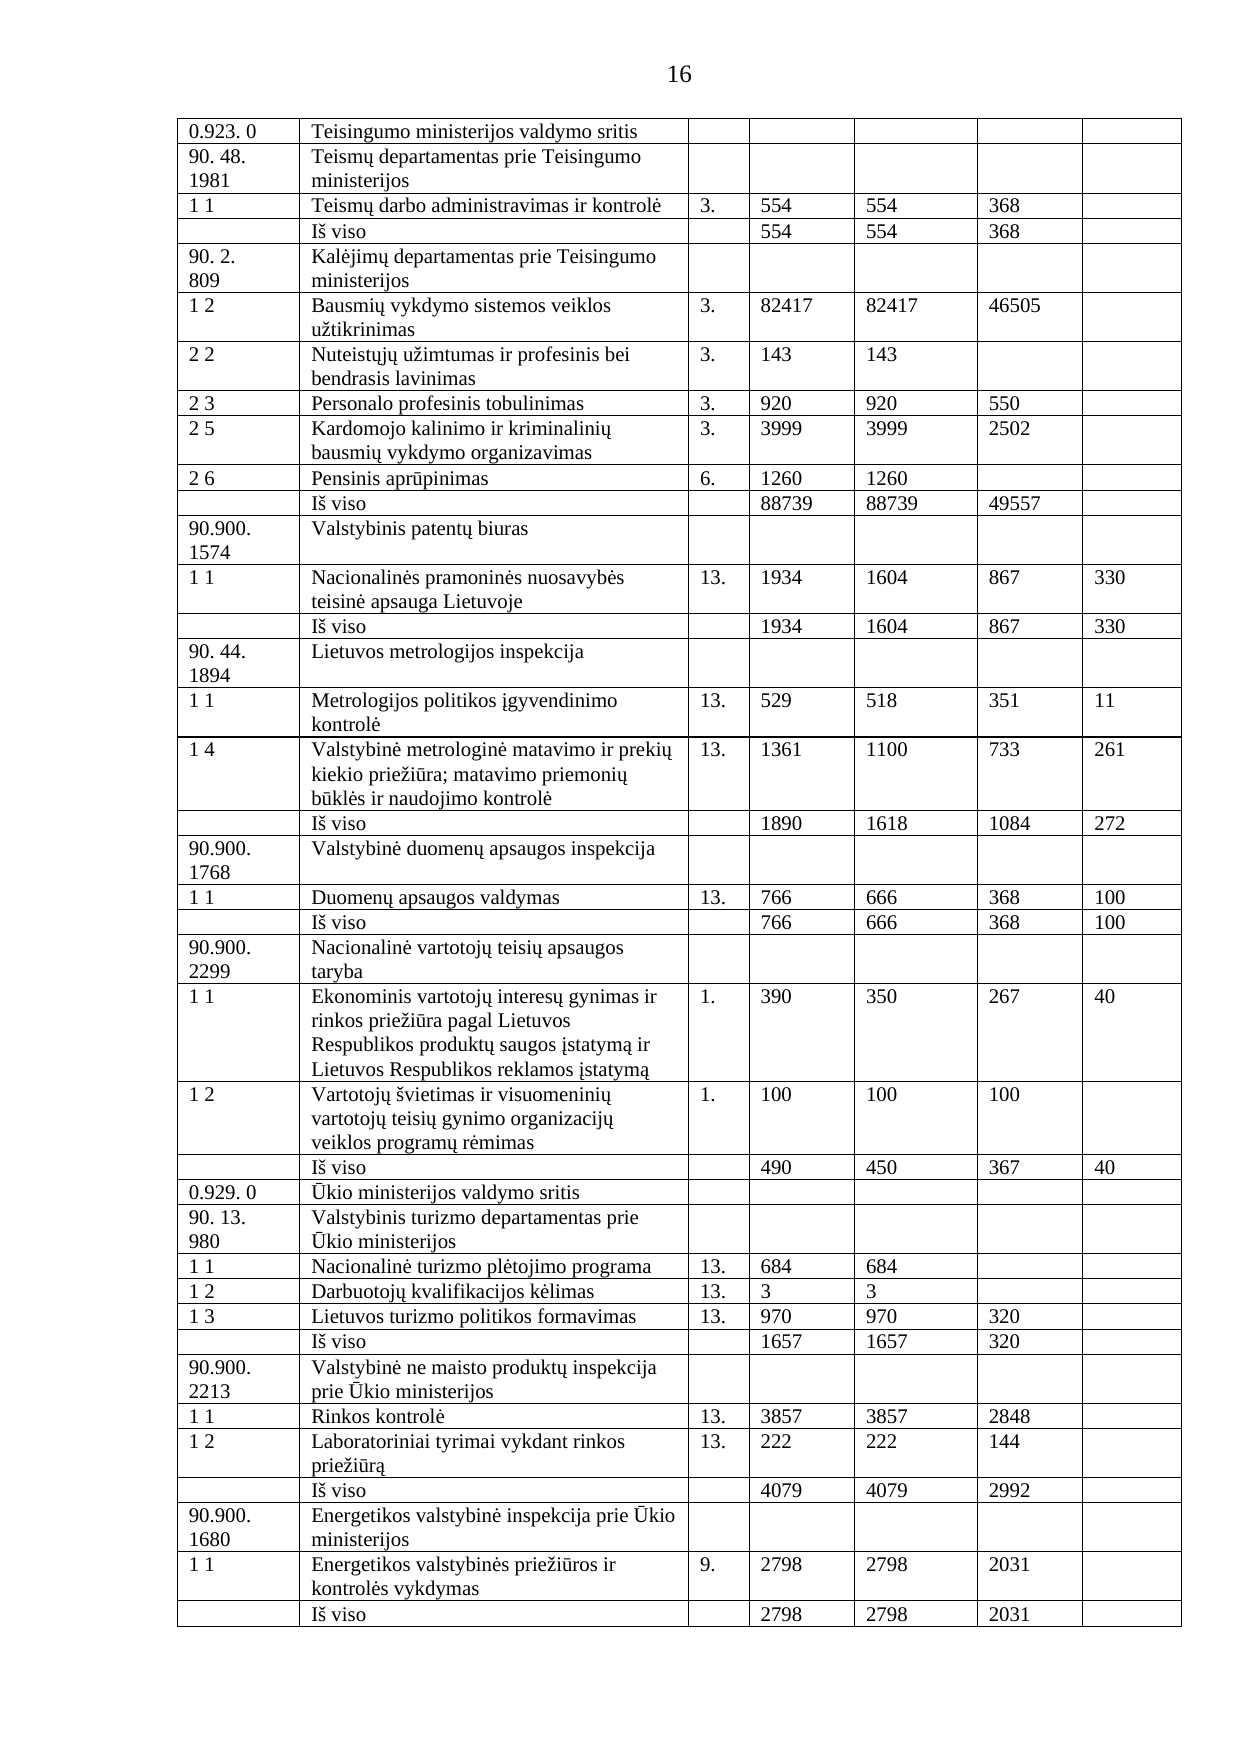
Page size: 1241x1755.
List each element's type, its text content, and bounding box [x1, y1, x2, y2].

table_cell 2502 [978, 416, 1082, 464]
table_cell 350 [855, 984, 977, 1081]
table_cell 3. [689, 416, 749, 464]
table_cell 13. [689, 688, 749, 736]
table_cell Personalo profesinis tobulinimas [300, 391, 688, 415]
table_cell [1083, 1304, 1181, 1328]
table_cell 0.929. 0 [178, 1180, 299, 1204]
table_cell 4079 [750, 1478, 854, 1502]
table_cell [1083, 1082, 1181, 1154]
table_cell [1083, 639, 1181, 687]
table_cell 40 [1083, 984, 1181, 1081]
table_cell [1083, 1279, 1181, 1303]
table_cell Duomenų apsaugos valdymas [300, 885, 688, 909]
table_cell [1083, 1180, 1181, 1204]
table_cell 1 1 [178, 565, 299, 613]
table_cell 143 [855, 342, 977, 390]
table_cell [1083, 119, 1181, 143]
table_cell [178, 811, 299, 835]
table_cell [1083, 416, 1181, 464]
table_cell 368 [978, 219, 1082, 243]
table_cell 1361 [750, 738, 854, 809]
table_cell 90. 44. 1894 [178, 639, 299, 687]
table_cell Laboratoriniai tyrimai vykdant rinkos priežiūrą [300, 1429, 688, 1477]
table_cell [689, 144, 749, 192]
table_cell Valstybinė duomenų apsaugos inspekcija [300, 836, 688, 884]
table_cell [178, 614, 299, 638]
table_cell [978, 144, 1082, 192]
table_cell 550 [978, 391, 1082, 415]
table_cell Iš viso [300, 1155, 688, 1179]
table_cell [978, 1355, 1082, 1403]
table_cell Pensinis aprūpinimas [300, 465, 688, 489]
table_cell [1083, 1478, 1181, 1502]
table_cell 272 [1083, 811, 1181, 835]
table_cell 1604 [855, 614, 977, 638]
table_cell Iš viso [300, 811, 688, 835]
table_cell 920 [750, 391, 854, 415]
table_cell [978, 1180, 1082, 1204]
table_cell 1100 [855, 738, 977, 809]
table_cell 2 2 [178, 342, 299, 390]
table_cell 529 [750, 688, 854, 736]
table_cell 90. 2. 809 [178, 244, 299, 292]
table_cell 867 [978, 565, 1082, 613]
table_cell 1 3 [178, 1304, 299, 1328]
table_cell 222 [750, 1429, 854, 1477]
table_cell 1 2 [178, 1279, 299, 1303]
table_cell 9. [689, 1552, 749, 1600]
table_cell 1 1 [178, 984, 299, 1081]
table_cell 267 [978, 984, 1082, 1081]
table_cell Energetikos valstybinės priežiūros ir kontrolės vykdymas [300, 1552, 688, 1600]
table_cell 13. [689, 738, 749, 809]
table_cell [178, 1478, 299, 1502]
table_cell 3. [689, 293, 749, 341]
table_cell 100 [1083, 885, 1181, 909]
table_cell [1083, 491, 1181, 514]
table_cell [750, 1180, 854, 1204]
table_cell 2 3 [178, 391, 299, 415]
table_cell [855, 836, 977, 884]
table_cell 222 [855, 1429, 977, 1477]
table_cell [978, 836, 1082, 884]
table_cell Nuteistųjų užimtumas ir profesinis bei bendrasis lavinimas [300, 342, 688, 390]
table_cell 1 1 [178, 194, 299, 217]
table_cell Teismų departamentas prie Teisingumo ministerijos [300, 144, 688, 192]
table_cell 320 [978, 1330, 1082, 1353]
table_cell [689, 516, 749, 564]
table_cell 6. [689, 465, 749, 489]
table_cell 920 [855, 391, 977, 415]
table_cell 1657 [855, 1330, 977, 1353]
table_cell 490 [750, 1155, 854, 1179]
table_cell [1083, 194, 1181, 217]
table_cell 88739 [855, 491, 977, 514]
table_cell 1657 [750, 1330, 854, 1353]
table_cell 4079 [855, 1478, 977, 1502]
table_cell [855, 935, 977, 983]
table_cell [1083, 465, 1181, 489]
table_cell [689, 836, 749, 884]
table_cell 13. [689, 1304, 749, 1328]
table_cell 1 4 [178, 738, 299, 809]
table_cell 0.923. 0 [178, 119, 299, 143]
table_cell [750, 836, 854, 884]
table_cell 3857 [750, 1404, 854, 1428]
table_cell 1260 [750, 465, 854, 489]
table_cell 13. [689, 885, 749, 909]
table_cell 2798 [855, 1601, 977, 1626]
table_cell [978, 1254, 1082, 1278]
table_cell 90.900. 1768 [178, 836, 299, 884]
table_cell 684 [750, 1254, 854, 1278]
table_cell [689, 491, 749, 514]
table_cell [1083, 516, 1181, 564]
table_cell Iš viso [300, 910, 688, 934]
table_cell 450 [855, 1155, 977, 1179]
table_cell Lietuvos turizmo politikos formavimas [300, 1304, 688, 1328]
table_cell [978, 1205, 1082, 1253]
table_cell 1604 [855, 565, 977, 613]
table_cell 100 [1083, 910, 1181, 934]
table_cell 554 [750, 194, 854, 217]
table_cell Teismų darbo administravimas ir kontrolė [300, 194, 688, 217]
table_cell 2031 [978, 1601, 1082, 1626]
table_cell [178, 1601, 299, 1626]
table_cell Vartotojų švietimas ir visuomeninių vartotojų teisių gynimo organizacijų veiklos programų rėmimas [300, 1082, 688, 1154]
table_cell 90.900. 1680 [178, 1503, 299, 1551]
table_cell [1083, 935, 1181, 983]
table_cell Valstybinė ne maisto produktų inspekcija prie Ūkio ministerijos [300, 1355, 688, 1403]
table_cell 1 1 [178, 1552, 299, 1600]
table_cell [978, 935, 1082, 983]
table_cell [855, 144, 977, 192]
table_cell [689, 811, 749, 835]
table_cell [689, 1205, 749, 1253]
table_cell [750, 1503, 854, 1551]
table_cell [855, 1205, 977, 1253]
table_cell 143 [750, 342, 854, 390]
table_cell 90. 48. 1981 [178, 144, 299, 192]
table_cell Ekonominis vartotojų interesų gynimas ir rinkos priežiūra pagal Lietuvos Respublikos produktų saugos įstatymą ir Lietuvos Respublikos reklamos įstatymą [300, 984, 688, 1081]
table_cell 3999 [750, 416, 854, 464]
table_cell [978, 244, 1082, 292]
table_cell [750, 244, 854, 292]
table_cell [689, 1601, 749, 1626]
table_cell 867 [978, 614, 1082, 638]
table_cell Ūkio ministerijos valdymo sritis [300, 1180, 688, 1204]
table_cell Teisingumo ministerijos valdymo sritis [300, 119, 688, 143]
table_cell [689, 1180, 749, 1204]
table_cell [1083, 1330, 1181, 1353]
table_cell [978, 1279, 1082, 1303]
table_cell [750, 144, 854, 192]
table_cell [178, 219, 299, 243]
table_cell [855, 1180, 977, 1204]
table_cell 261 [1083, 738, 1181, 809]
table_cell Valstybinis turizmo departamentas prie Ūkio ministerijos [300, 1205, 688, 1253]
table_cell 13. [689, 1254, 749, 1278]
table_cell Kardomojo kalinimo ir kriminalinių bausmių vykdymo organizavimas [300, 416, 688, 464]
table_cell 13. [689, 1429, 749, 1477]
table_cell [750, 935, 854, 983]
table_cell [855, 119, 977, 143]
table_cell [855, 1503, 977, 1551]
table_cell 2798 [855, 1552, 977, 1600]
table_cell [1083, 1254, 1181, 1278]
table_cell [1083, 1404, 1181, 1428]
table_cell [689, 119, 749, 143]
table_cell Metrologijos politikos įgyvendinimo kontrolė [300, 688, 688, 736]
table_cell 3999 [855, 416, 977, 464]
table_cell 1. [689, 1082, 749, 1154]
table_cell 1934 [750, 614, 854, 638]
table_cell [178, 1330, 299, 1353]
table_cell 90. 13. 980 [178, 1205, 299, 1253]
table_cell Valstybinis patentų biuras [300, 516, 688, 564]
table_cell 90.900. 2213 [178, 1355, 299, 1403]
table_cell Iš viso [300, 491, 688, 514]
table_cell Lietuvos metrologijos inspekcija [300, 639, 688, 687]
table_cell [1083, 244, 1181, 292]
table_cell 554 [855, 219, 977, 243]
table_cell [689, 614, 749, 638]
table_cell 2031 [978, 1552, 1082, 1600]
table_cell 1934 [750, 565, 854, 613]
table_cell 1084 [978, 811, 1082, 835]
table_cell 554 [750, 219, 854, 243]
table_cell [178, 491, 299, 514]
table_cell [855, 244, 977, 292]
table_cell 330 [1083, 565, 1181, 613]
table_cell [750, 516, 854, 564]
table_cell Bausmių vykdymo sistemos veiklos užtikrinimas [300, 293, 688, 341]
table_cell 970 [750, 1304, 854, 1328]
table_cell [1083, 1429, 1181, 1477]
table_cell Rinkos kontrolė [300, 1404, 688, 1428]
table_cell Iš viso [300, 614, 688, 638]
table_cell 1. [689, 984, 749, 1081]
table_cell [855, 639, 977, 687]
table_cell 1 1 [178, 688, 299, 736]
table_cell [689, 219, 749, 243]
table_cell [1083, 391, 1181, 415]
table_cell 46505 [978, 293, 1082, 341]
table_cell Nacionalinė turizmo plėtojimo programa [300, 1254, 688, 1278]
table_cell 970 [855, 1304, 977, 1328]
table_cell 518 [855, 688, 977, 736]
table_cell 766 [750, 885, 854, 909]
table_cell 766 [750, 910, 854, 934]
table_cell [978, 119, 1082, 143]
table_cell 49557 [978, 491, 1082, 514]
table_cell Nacionalinės pramoninės nuosavybės teisinė apsauga Lietuvoje [300, 565, 688, 613]
table_cell Energetikos valstybinė inspekcija prie Ūkio ministerijos [300, 1503, 688, 1551]
table_cell 2 5 [178, 416, 299, 464]
table_cell [689, 639, 749, 687]
table_cell 3857 [855, 1404, 977, 1428]
table_cell 330 [1083, 614, 1181, 638]
table_cell 3 [855, 1279, 977, 1303]
table_cell [750, 1355, 854, 1403]
table_cell [1083, 836, 1181, 884]
table_cell 351 [978, 688, 1082, 736]
table_cell [978, 465, 1082, 489]
table_cell 1 1 [178, 1254, 299, 1278]
table_cell 11 [1083, 688, 1181, 736]
table_cell Iš viso [300, 1478, 688, 1502]
table_cell [178, 1155, 299, 1179]
table_cell [855, 516, 977, 564]
table_cell 13. [689, 565, 749, 613]
table_cell 1 1 [178, 885, 299, 909]
table_cell 1618 [855, 811, 977, 835]
table_cell 90.900. 1574 [178, 516, 299, 564]
table_cell Iš viso [300, 219, 688, 243]
table_cell 1890 [750, 811, 854, 835]
table_cell 2992 [978, 1478, 1082, 1502]
table_cell 733 [978, 738, 1082, 809]
table_cell [978, 342, 1082, 390]
table_cell [750, 639, 854, 687]
table_cell 2798 [750, 1601, 854, 1626]
table_cell 1 2 [178, 1082, 299, 1154]
table_cell [689, 244, 749, 292]
table_cell Darbuotojų kvalifikacijos kėlimas [300, 1279, 688, 1303]
table_cell 3 [750, 1279, 854, 1303]
table_cell 367 [978, 1155, 1082, 1179]
table_cell 368 [978, 885, 1082, 909]
table_cell 1260 [855, 465, 977, 489]
table_cell 1 2 [178, 1429, 299, 1477]
table_cell [1083, 1601, 1181, 1626]
table_cell 2 6 [178, 465, 299, 489]
table_cell [978, 1503, 1082, 1551]
table_cell 88739 [750, 491, 854, 514]
table_cell 82417 [855, 293, 977, 341]
table_cell 100 [750, 1082, 854, 1154]
table_cell 554 [855, 194, 977, 217]
table_cell [855, 1355, 977, 1403]
table_cell [1083, 1205, 1181, 1253]
table_cell [1083, 144, 1181, 192]
table_cell Kalėjimų departamentas prie Teisingumo ministerijos [300, 244, 688, 292]
table_cell [178, 910, 299, 934]
table_cell 100 [855, 1082, 977, 1154]
table_cell 82417 [750, 293, 854, 341]
table_cell 684 [855, 1254, 977, 1278]
table_cell 320 [978, 1304, 1082, 1328]
table_cell [1083, 1355, 1181, 1403]
table_cell [689, 1355, 749, 1403]
table_cell [689, 1155, 749, 1179]
table_cell 368 [978, 194, 1082, 217]
table_cell 13. [689, 1404, 749, 1428]
table_cell 3. [689, 194, 749, 217]
table_cell [750, 119, 854, 143]
table_cell 390 [750, 984, 854, 1081]
table_cell [750, 1205, 854, 1253]
table_cell 3. [689, 342, 749, 390]
table_cell Valstybinė metrologinė matavimo ir prekių kiekio priežiūra; matavimo priemonių būklės ir naudojimo kontrolė [300, 738, 688, 809]
table_cell 2798 [750, 1552, 854, 1600]
table_cell [1083, 293, 1181, 341]
table_cell [689, 935, 749, 983]
table_cell [978, 639, 1082, 687]
table_cell 90.900. 2299 [178, 935, 299, 983]
table_cell 13. [689, 1279, 749, 1303]
table_cell [689, 910, 749, 934]
table_cell Nacionalinė vartotojų teisių apsaugos taryba [300, 935, 688, 983]
table_cell 40 [1083, 1155, 1181, 1179]
table_cell [689, 1330, 749, 1353]
table_cell 666 [855, 885, 977, 909]
table_cell 1 1 [178, 1404, 299, 1428]
table_cell 144 [978, 1429, 1082, 1477]
table_cell Iš viso [300, 1601, 688, 1626]
table_cell 1 2 [178, 293, 299, 341]
table_cell [1083, 1552, 1181, 1600]
table_cell 2848 [978, 1404, 1082, 1428]
table_cell [1083, 219, 1181, 243]
table_cell 3. [689, 391, 749, 415]
table_cell [689, 1503, 749, 1551]
table_cell [1083, 1503, 1181, 1551]
table_cell [1083, 342, 1181, 390]
table_cell Iš viso [300, 1330, 688, 1353]
table_cell [689, 1478, 749, 1502]
table_cell 666 [855, 910, 977, 934]
table_cell [978, 516, 1082, 564]
table_cell 368 [978, 910, 1082, 934]
table_cell 100 [978, 1082, 1082, 1154]
